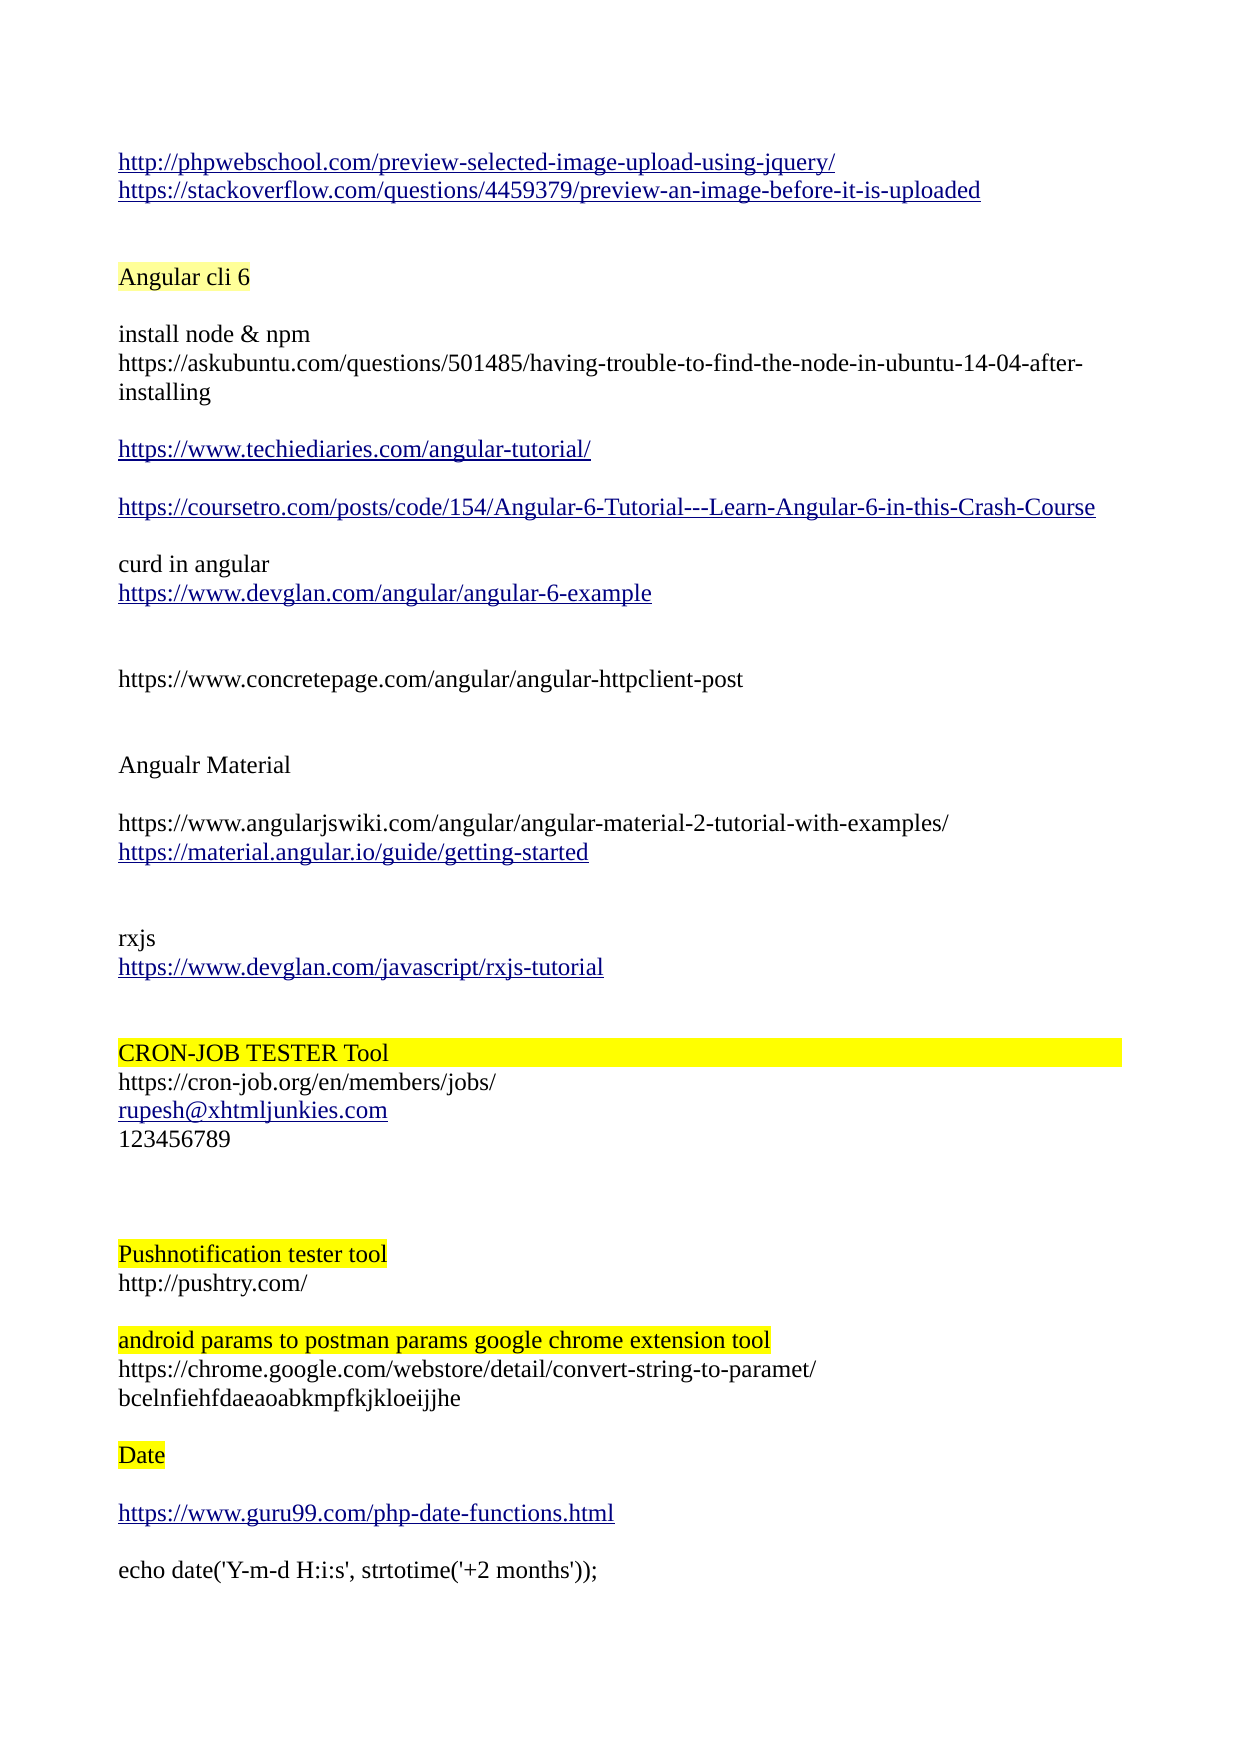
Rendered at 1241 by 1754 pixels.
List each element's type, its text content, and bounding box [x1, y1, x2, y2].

text echo date('Y-m-d H:i:s', strtotime('+2 months')); [118, 1556, 1122, 1584]
text rupesh@xhtmljunkies.com [118, 1096, 1122, 1124]
text https://www.devglan.com/angular/angular-6-example [118, 578, 1122, 607]
text https://material.angular.io/guide/getting-started [118, 837, 1122, 866]
text https://www.devglan.com/javascript/rxjs-tutorial [118, 952, 1122, 981]
text http://phpwebschool.com/preview-selected-image-upload-using-jquery/ [118, 147, 1122, 176]
text https://cron-job.org/en/members/jobs/ [118, 1067, 1122, 1096]
text https://coursetro.com/posts/code/154/Angular-6-Tutorial---Learn-Angular-6-in-this-Crash-Course [118, 492, 1122, 521]
text Pushnotification tester tool [118, 1239, 1122, 1268]
text install node & npm [118, 319, 1122, 348]
text android params to postman params google chrome extension tool [118, 1326, 1122, 1354]
text https://www.angularjswiki.com/angular/angular-material-2-tutorial-with-examples/ [118, 808, 1122, 837]
text CRON-JOB TESTER Tool [118, 1038, 1122, 1067]
text Angular cli 6 [118, 262, 1122, 291]
text https://stackoverflow.com/questions/4459379/preview-an-image-before-it-is-uploaded [118, 176, 1122, 204]
text http://pushtry.com/ [118, 1268, 1122, 1297]
text https://www.guru99.com/php-date-functions.html [118, 1498, 1122, 1527]
text https://askubuntu.com/questions/501485/having-trouble-to-find-the-node-in-ubuntu-14-04-after-installing [118, 348, 1122, 406]
text Date [118, 1441, 1122, 1469]
text https://chrome.google.com/webstore/detail/convert-string-to-paramet/bcelnfiehfdaeaoabkmpfkjkloeijjhe [118, 1354, 1122, 1412]
text 123456789 [118, 1124, 1122, 1153]
text https://www.techiediaries.com/angular-tutorial/ [118, 434, 1122, 463]
text rxjs [118, 923, 1122, 952]
text Angualr Material [118, 751, 1122, 779]
text https://www.concretepage.com/angular/angular-httpclient-post [118, 664, 1122, 693]
text curd in angular [118, 549, 1122, 578]
